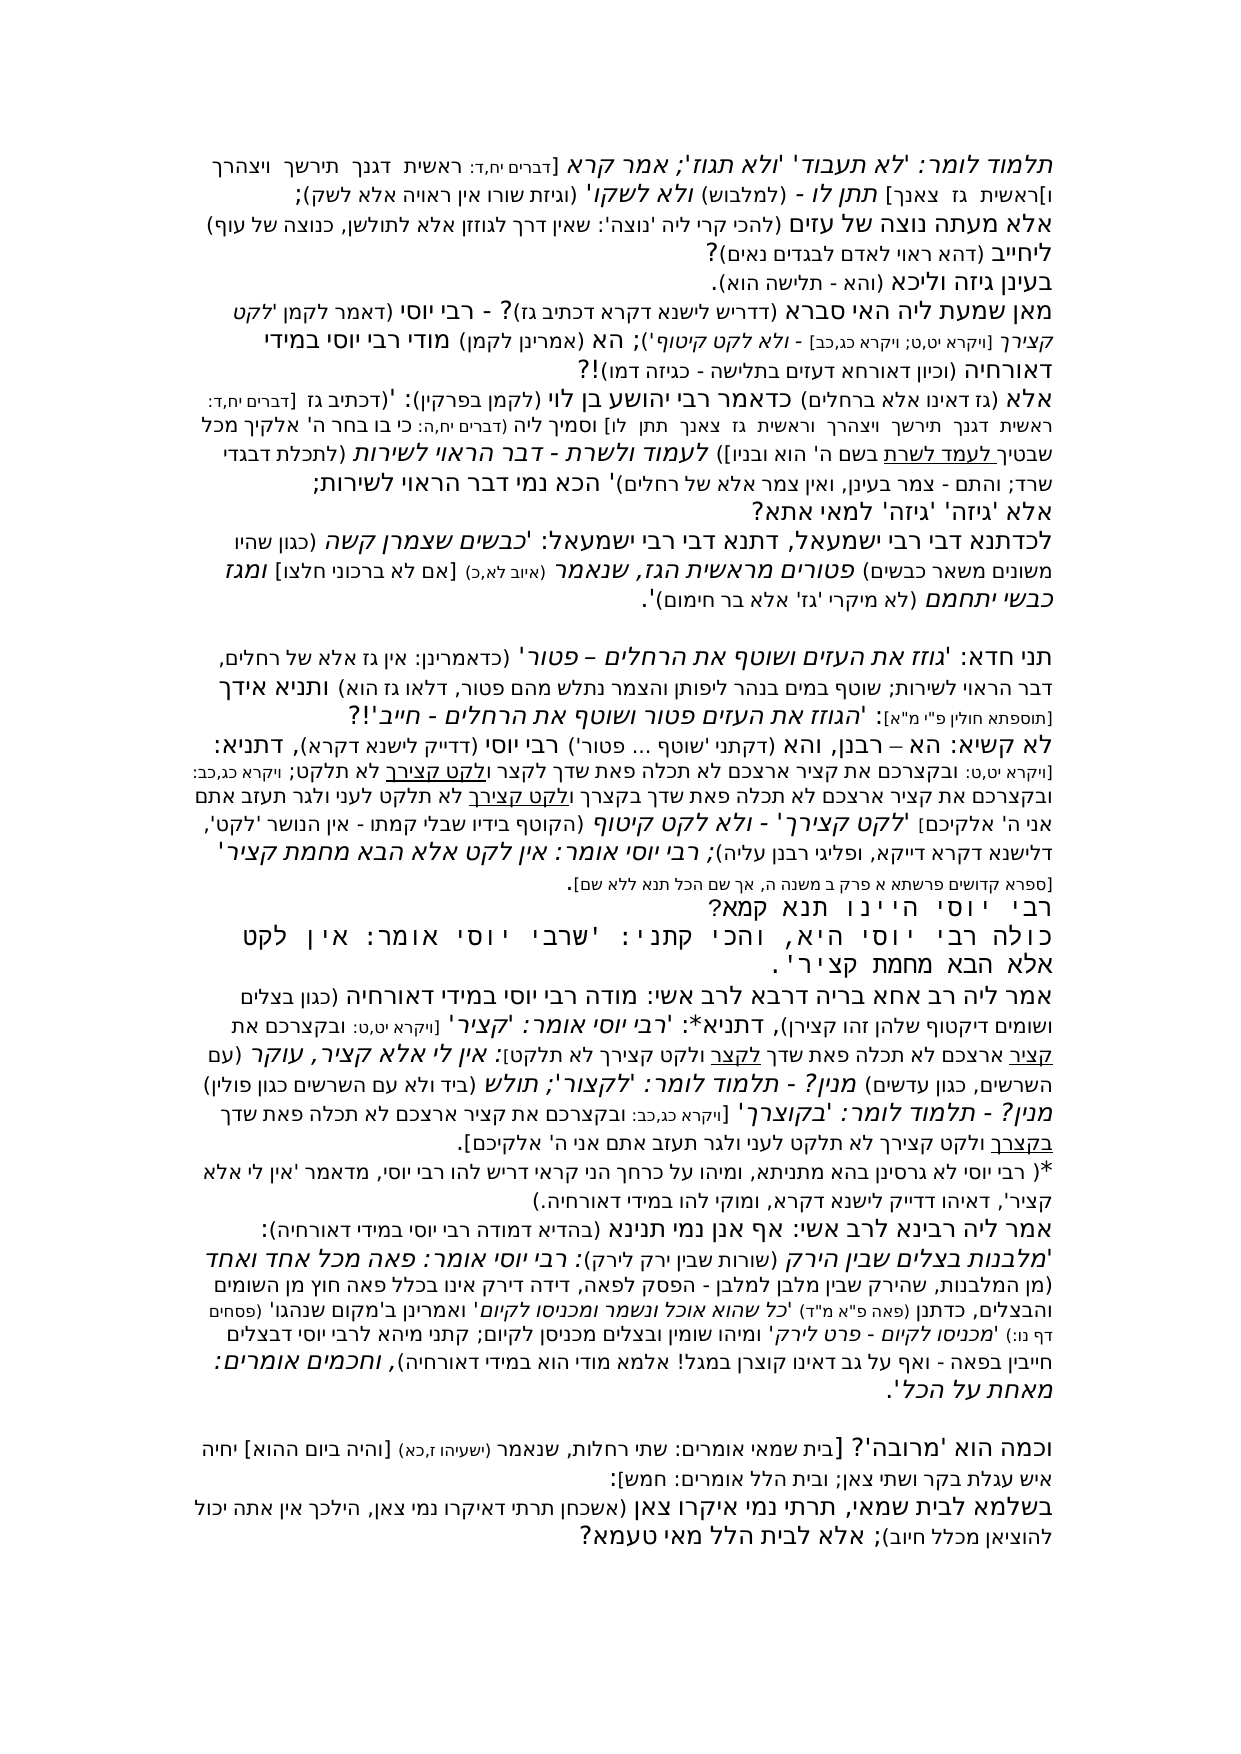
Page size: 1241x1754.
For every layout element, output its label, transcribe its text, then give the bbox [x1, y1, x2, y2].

text אמר ליה רב אחא בריה דרבא לרב אשי: מודה רבי יוסי במידי דאורחיה (כגון בצלים ושומים דיקטוף שלהן זהו קצירן), דתניא*: 'רבי יוסי אומר: 'קציר' [ויקרא יט,ט: ובקצרכם את קציר ארצכם לא תכלה פאת שדך לקצר ולקט קצירך לא תלקט]: אין לי אלא קציר, עוקר (עם השרשים, כגון עדשים) מנין? - תלמוד לומר: 'לקצור'; תולש (ביד ולא עם השרשים כגון פולין) מנין? - תלמוד לומר: 'בקוצרך' [ויקרא כג,כב: ובקצרכם את קציר ארצכם לא תכלה פאת שדך בקצרך ולקט קצירך לא תלקט לעני ולגר תעזב אתם אני ה' אלקיכם]. [187, 981, 1053, 1156]
text כולה רבי יוסי היא, והכי קתני: 'שרבי יוסי אומר: אין לקט אלא הבא מחמת קציר'. [187, 924, 1053, 981]
text תלמוד לומר: 'לא תעבוד' 'ולא תגוז'; אמר קרא [דברים יח,ד: ראשית דגנך תירשך ויצהרך ו]ראשית גז צאנך] תתן לו - (למלבוש) ולא לשקו' (וגיזת שורו אין ראויה אלא לשק); [187, 150, 1053, 209]
text לא קשיא: הא – רבנן, והא (דקתני 'שוטף ... פטור') רבי יוסי (דדייק לישנא דקרא), דתניא: [ויקרא יט,ט: ובקצרכם את קציר ארצכם לא תכלה פאת שדך לקצר ולקט קצירך לא תלקט; ויקרא כג,כב: ובקצרכם את קציר ארצכם לא תכלה פאת שדך בקצרך ולקט קצירך לא תלקט לעני ולגר תעזב אתם אני ה' אלקיכם] 'לקט קצירך' - ולא לקט קיטוף (הקוטף בידיו שבלי קמתו - אין הנושר 'לקט', דלישנא דקרא דייקא, ופליגי רבנן עליה); רבי יוסי אומר: אין לקט אלא הבא מחמת קציר' [ספרא קדושים פרשתא א פרק ב משנה ה, אך שם הכל תנא ללא שם]. [187, 730, 1053, 896]
text וכמה הוא 'מרובה'? [בית שמאי אומרים: שתי רחלות, שנאמר (ישעיהו ז,כא) [והיה ביום ההוא] יחיה איש עגלת בקר ושתי צאן; ובית הלל אומרים: חמש]: [187, 1433, 1053, 1492]
text אלא 'גיזה' 'גיזה' למאי אתא? [187, 497, 1053, 526]
text אלא מעתה נוצה של עזים (להכי קרי ליה 'נוצה': שאין דרך לגוזזן אלא לתולשן, כנוצה של עוף) ליחייב (דהא ראוי לאדם לבגדים נאים)? [187, 209, 1053, 267]
text בשלמא לבית שמאי, תרתי נמי איקרו צאן (אשכחן תרתי דאיקרו נמי צאן, הילכך אין אתה יכול להוציאן מכלל חיוב); אלא לבית הלל מאי טעמא? [187, 1492, 1053, 1550]
text *( רבי יוסי לא גרסינן בהא מתניתא, ומיהו על כרחך הני קראי דריש להו רבי יוסי, מדאמר 'אין לי אלא קציר', דאיהו דדייק לישנא דקרא, ומוקי להו במידי דאורחיה.) [187, 1156, 1053, 1215]
text בעינן גיזה וליכא (והא - תלישה הוא). [187, 267, 1053, 296]
text אלא (גז דאינו אלא ברחלים) כדאמר רבי יהושע בן לוי (לקמן בפרקין): '(דכתיב גז [דברים יח,ד: ראשית דגנך תירשך ויצהרך וראשית גז צאנך תתן לו] וסמיך ליה (דברים יח,ה: כי בו בחר ה' אלקיך מכל שבטיך לעמד לשרת בשם ה' הוא ובניו]) לעמוד ולשרת - דבר הראוי לשירות (לתכלת דבגדי שרד; והתם - צמר בעינן, ואין צמר אלא של רחלים)' הכא נמי דבר הראוי לשירות; [187, 384, 1053, 497]
text לכדתנא דבי רבי ישמעאל, דתנא דבי רבי ישמעאל: 'כבשים שצמרן קשה (כגון שהיו משונים משאר כבשים) פטורים מראשית הגז, שנאמר (איוב לא,כ) [אם לא ברכוני חלצו] ומגז כבשי יתחמם (לא מיקרי 'גז' אלא בר חימום)'. [187, 526, 1053, 614]
text אמר ליה רבינא לרב אשי: אף אנן נמי תנינא (בהדיא דמודה רבי יוסי במידי דאורחיה): 'מלבנות בצלים שבין הירק (שורות שבין ירק לירק): רבי יוסי אומר: פאה מכל אחד ואחד (מן המלבנות, שהירק שבין מלבן למלבן - הפסק לפאה, דידה דירק אינו בכלל פאה חוץ מן השומים והבצלים, כדתנן (פאה פ"א מ"ד) 'כל שהוא אוכל ונשמר ומכניסו לקיום' ואמרינן ב'מקום שנהגו' (פסחים דף נו:) 'מכניסו לקיום - פרט לירק' ומיהו שומין ובצלים מכניסן לקיום; קתני מיהא לרבי יוסי דבצלים חייבין בפאה - ואף על גב דאינו קוצרן במגל! אלמא מודי הוא במידי דאורחיה), וחכמים אומרים: מאחת על הכל'. [187, 1215, 1053, 1405]
text רבי יוסי היינו תנא קמא? [187, 896, 1053, 924]
text תני חדא: 'גוזז את העזים ושוטף את הרחלים – פטור' (כדאמרינן: אין גז אלא של רחלים, דבר הראוי לשירות; שוטף במים בנהר ליפותן והצמר נתלש מהם פטור, דלאו גז הוא) ותניא אידך [תוספתא חולין פ"י מ"א]: 'הגוזז את העזים פטור ושוטף את הרחלים - חייב'!? [187, 642, 1053, 730]
text מאן שמעת ליה האי סברא (דדריש לישנא דקרא דכתיב גז)? - רבי יוסי (דאמר לקמן 'לקט קצירך [ויקרא יט,ט; ויקרא כג,כב] - ולא לקט קיטוף'); הא (אמרינן לקמן) מודי רבי יוסי במידי דאורחיה (וכיון דאורחא דעזים בתלישה - כגיזה דמו)!? [187, 296, 1053, 384]
